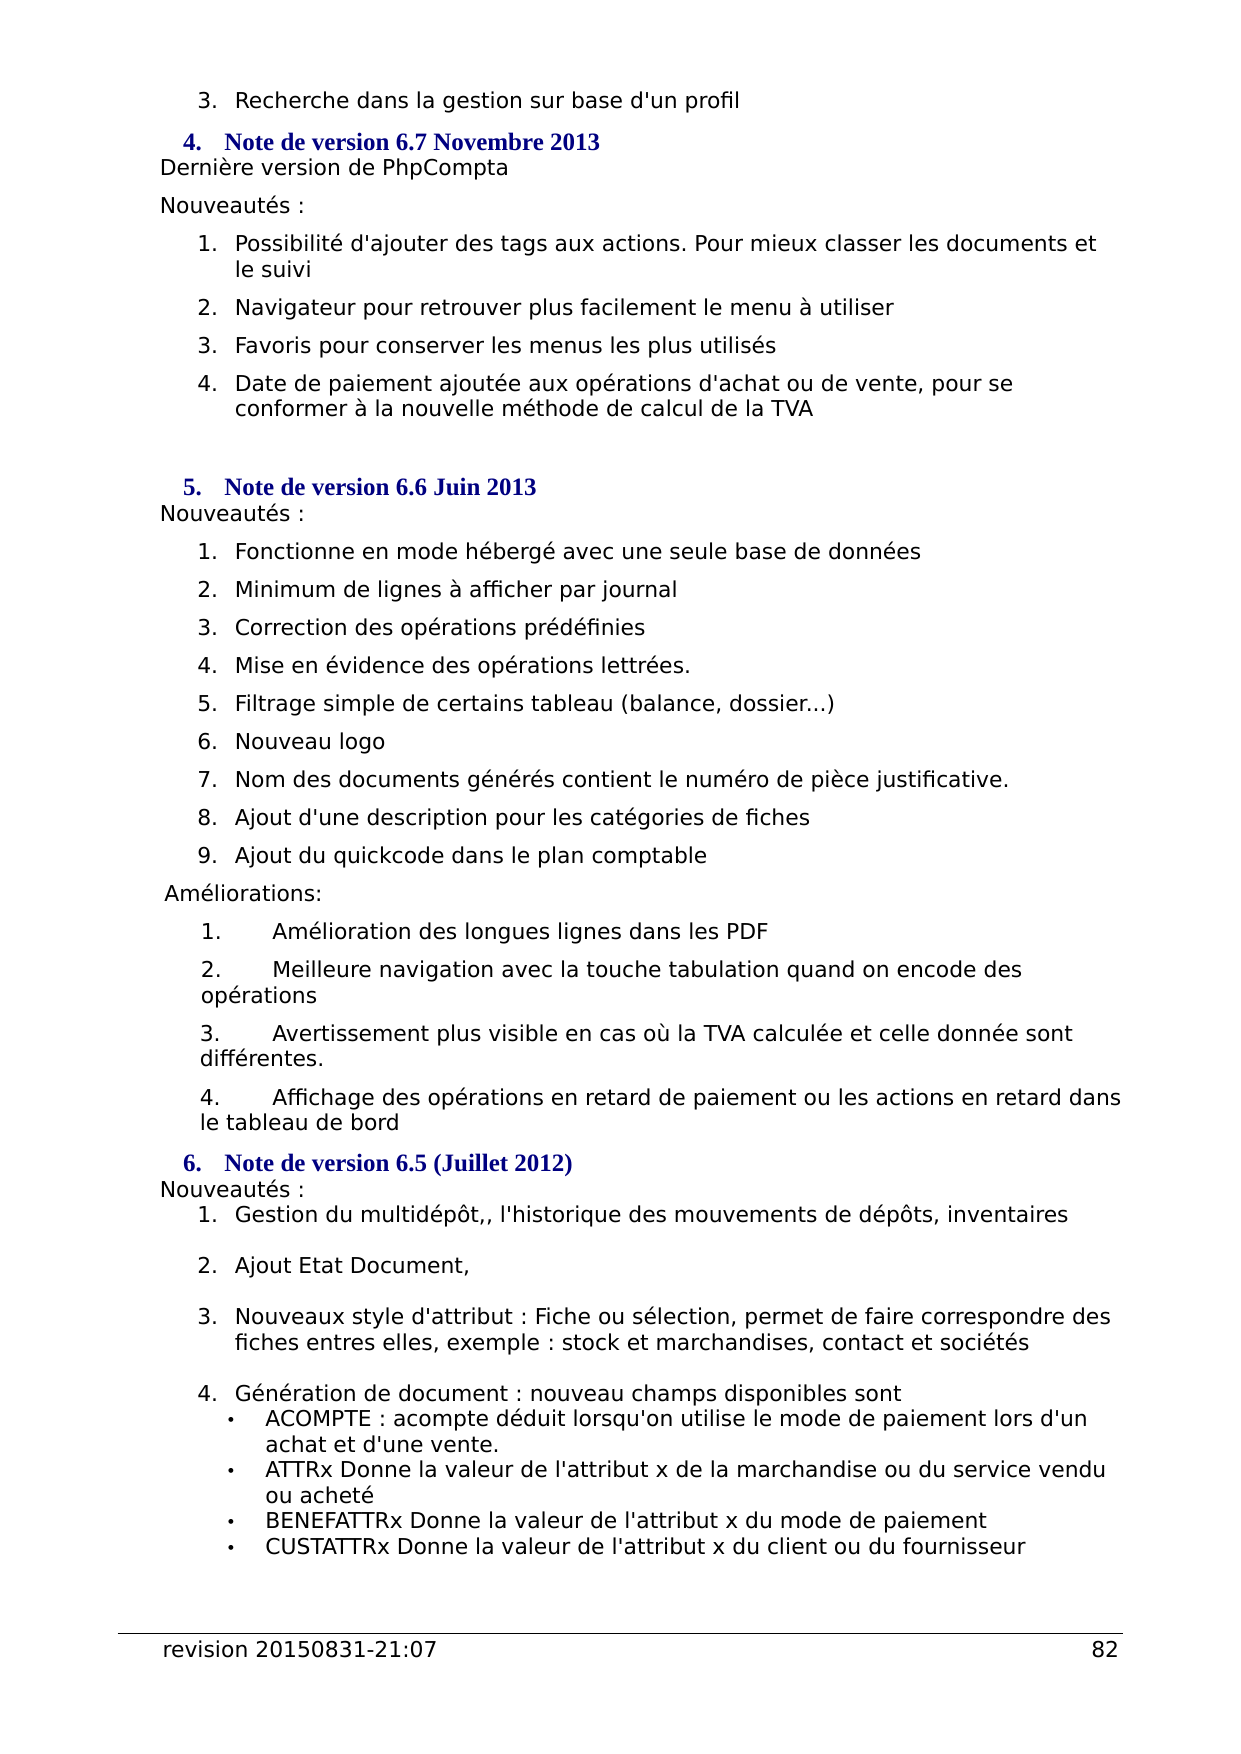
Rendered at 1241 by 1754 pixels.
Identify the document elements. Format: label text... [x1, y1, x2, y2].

list Mise en évidence des opérations lettrées. [197, 653, 1123, 679]
list Navigateur pour retrouver plus facilement le menu à utiliser [197, 295, 1123, 320]
list Affichage des opérations en retard de paiement ou les actions en retard dans le tableau de bord [199, 1084, 1123, 1136]
list Ajout Etat Document, [197, 1253, 1123, 1279]
list ATTRx Donne la valeur de l'attribut x de la marchandise ou du service vendu ou acheté [228, 1458, 1123, 1509]
list Nouveau logo [197, 729, 1123, 755]
text Nouveautés : [159, 193, 1123, 219]
subtitle Note de version 6.5 (Juillet 2012) [177, 1148, 1123, 1177]
text Dernière version de PhpCompta [159, 155, 1123, 181]
text Nouveautés : [159, 501, 1123, 527]
list Possibilité d'ajouter des tags aux actions. Pour mieux classer les documents et le suivi [197, 231, 1123, 282]
subtitle Note de version 6.6 Juin 2013 [177, 472, 1123, 501]
list BENEFATTRx Donne la valeur de l'attribut x du mode de paiement [228, 1509, 1123, 1534]
text Nouveautés : [159, 1177, 1123, 1202]
list Fonctionne en mode hébergé avec une seule base de données [197, 539, 1123, 565]
list Nouveaux style d'attribut : Fiche ou sélection, permet de faire correspondre des fiches entres elles, exemple : stock et marchandises, contact et sociétés [197, 1304, 1123, 1356]
list Minimum de lignes à afficher par journal [197, 577, 1123, 603]
list Recherche dans la gestion sur base d'un profil [197, 88, 1123, 114]
list Ajout du quickcode dans le plan comptable [197, 843, 1123, 869]
list Meilleure navigation avec la touche tabulation quand on encode des opérations [201, 957, 1123, 1008]
list Date de paiement ajoutée aux opérations d'achat ou de vente, pour se conformer à la nouvelle méthode de calcul de la TVA [197, 371, 1123, 422]
subtitle Note de version 6.7 Novembre 2013 [177, 127, 1123, 155]
list ACOMPTE : acompte déduit lorsqu'on utilise le mode de paiement lors d'un achat et d'une vente. [228, 1407, 1123, 1458]
list Avertissement plus visible en cas où la TVA calculée et celle donnée sont différentes. [199, 1021, 1123, 1072]
list Filtrage simple de certains tableau (balance, dossier...) [197, 691, 1123, 717]
list Favoris pour conserver les menus les plus utilisés [197, 333, 1123, 358]
list Gestion du multidépôt,, l'historique des mouvements de dépôts, inventaires [197, 1202, 1123, 1228]
list Correction des opérations prédéfinies [197, 615, 1123, 641]
list CUSTATTRx Donne la valeur de l'attribut x du client ou du fournisseur [228, 1534, 1123, 1560]
list Ajout d'une description pour les catégories de fiches [197, 805, 1123, 831]
list Amélioration des longues lignes dans les PDF [201, 919, 1123, 945]
list Génération de document : nouveau champs disponibles sont [197, 1381, 1123, 1407]
list Améliorations: [164, 881, 1123, 907]
list Nom des documents générés contient le numéro de pièce justificative. [197, 767, 1123, 793]
